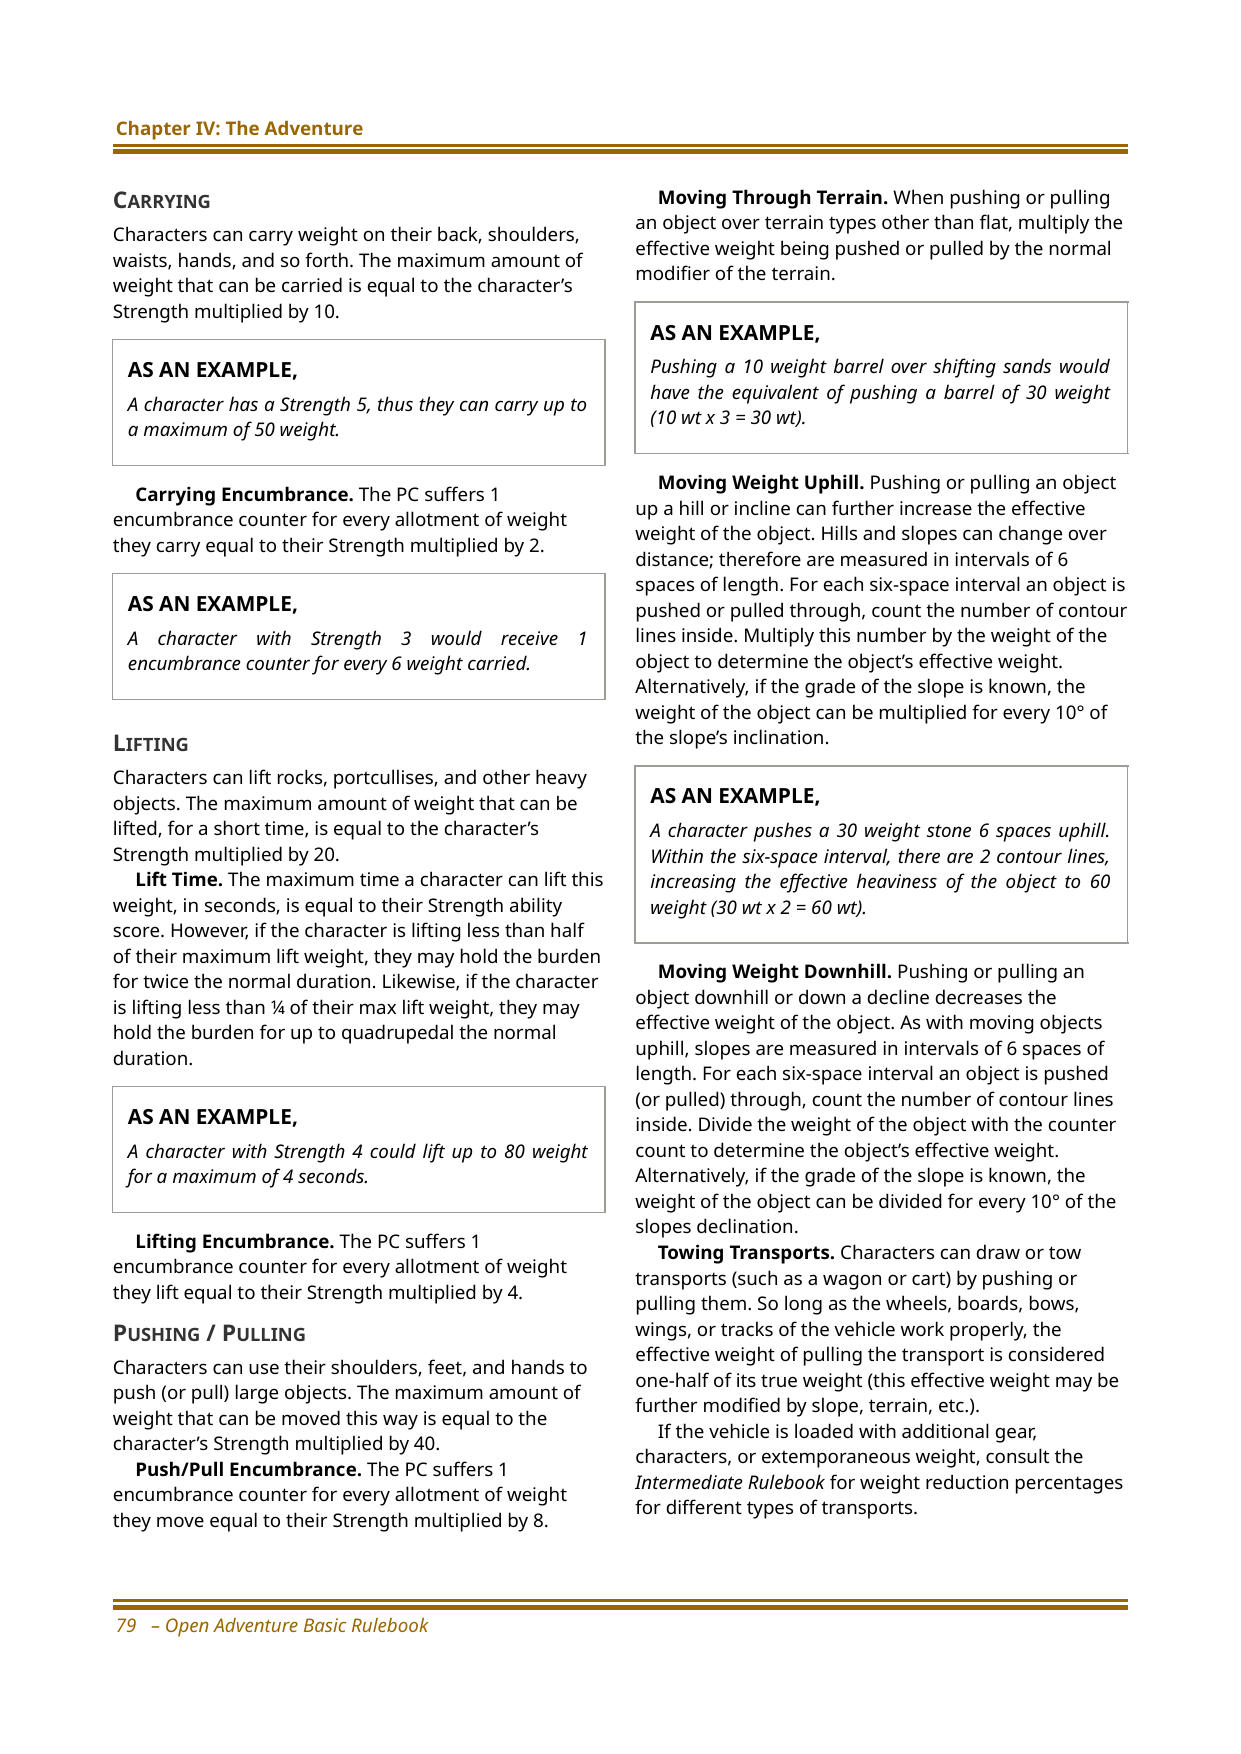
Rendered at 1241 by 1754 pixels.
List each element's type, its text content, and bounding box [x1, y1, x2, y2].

table_header As An Example, A character has a Strength 5, thus they can carry up to a maximum of 50 weight. [113, 340, 604, 464]
text Lift Time. The maximum time a character can lift this weight, in seconds, is equal to their strength ability score. However, if the character is lifting less than half of their maximum lift weight, they may hold the burden for twice the normal duration. Likewise, if the character is lifting less than ¼ of their max lift weight, they may hold the burden for up to quadrupedal the normal duration. [113, 867, 605, 1071]
text Characters can carry weight on their back, shoulders, waists, hands, and so forth. The maximum amount of weight that can be carried is equal to the character’s strength multiplied by 10. [113, 221, 605, 323]
text Moving Through Terrain. When pushing or pulling an object over terrain types other than flat, multiply the effective weight being pushed or pulled by the normal modifier of the terrain. [635, 184, 1128, 286]
text If the vehicle is loaded with additional gear, characters, or extemporaneous weight, consult the Intermediate Rulebook for weight reduction percentages for different types of transports. [635, 1418, 1128, 1520]
table_header As An Example, A character pushes a 30 weight stone 6 spaces uphill. Within the six-space interval, there are 2 contour lines, increasing the effective heaviness of the object to 60 weight (30 wt x 2 = 60 wt). [636, 767, 1127, 942]
table_header As An Example, A character with Strength 4 could lift up to 80 weight for a maximum of 4 seconds. [113, 1087, 604, 1212]
subtitle Lifting [113, 727, 605, 758]
subtitle Carrying [113, 184, 605, 215]
subtitle Pushing / Pulling [113, 1317, 605, 1348]
text Lifting Encumbrance. The PC suffers 1 encumbrance counter for every allotment of weight they lift equal to their Strength multiplied by 4. [113, 1228, 605, 1305]
text Characters can lift rocks, portcullises, and other heavy objects. The maximum amount of weight that can be lifted, for a short time, is equal to the character’s strength multiplied by 20. [113, 764, 605, 867]
text Towing Transports. Characters can draw or tow transports (such as a wagon or cart) by pushing or pulling them. So long as the wheels, boards, bows, wings, or tracks of the vehicle work properly, the effective weight of pulling the transport is considered one-half of its true weight (this effective weight may be further modified by slope, terrain, etc.). [635, 1239, 1128, 1418]
table_header As An Example, Pushing a 10 weight barrel over shifting sands would have the equivalent of pushing a barrel of 30 weight (10 wt x 3 = 30 wt). [636, 303, 1127, 453]
text Push/Pull Encumbrance. The PC suffers 1 encumbrance counter for every allotment of weight they move equal to their Strength multiplied by 8. [113, 1456, 605, 1533]
text Carrying Encumbrance. The PC suffers 1 encumbrance counter for every allotment of weight they carry equal to their Strength multiplied by 2. [113, 481, 605, 558]
text Characters can use their shoulders, feet, and hands to push (or pull) large objects. The maximum amount of weight that can be moved this way is equal to the character’s strength multiplied by 40. [113, 1354, 605, 1456]
text Moving Weight Uphill. Pushing or pulling an object up a hill or incline can further increase the effective weight of the object. Hills and slopes can change over distance; therefore are measured in intervals of 6 spaces of length. For each six-space interval an object is pushed or pulled through, count the number of contour lines inside. Multiply this number by the weight of the object to determine the object’s effective weight. Alternatively, if the grade of the slope is known, the weight of the object can be multiplied for every 10° of the slope’s inclination. [635, 469, 1128, 750]
table_header As An Example, A character with Strength 3 would receive 1 encumbrance counter for every 6 weight carried. [113, 574, 604, 699]
text Moving Weight Downhill. Pushing or pulling an object downhill or down a decline decreases the effective weight of the object. As with moving objects uphill, slopes are measured in intervals of 6 spaces of length. For each six-space interval an object is pushed (or pulled) through, count the number of contour lines inside. Divide the weight of the object with the counter count to determine the object’s effective weight. Alternatively, if the grade of the slope is known, the weight of the object can be divided for every 10° of the slopes declination. [635, 959, 1128, 1239]
